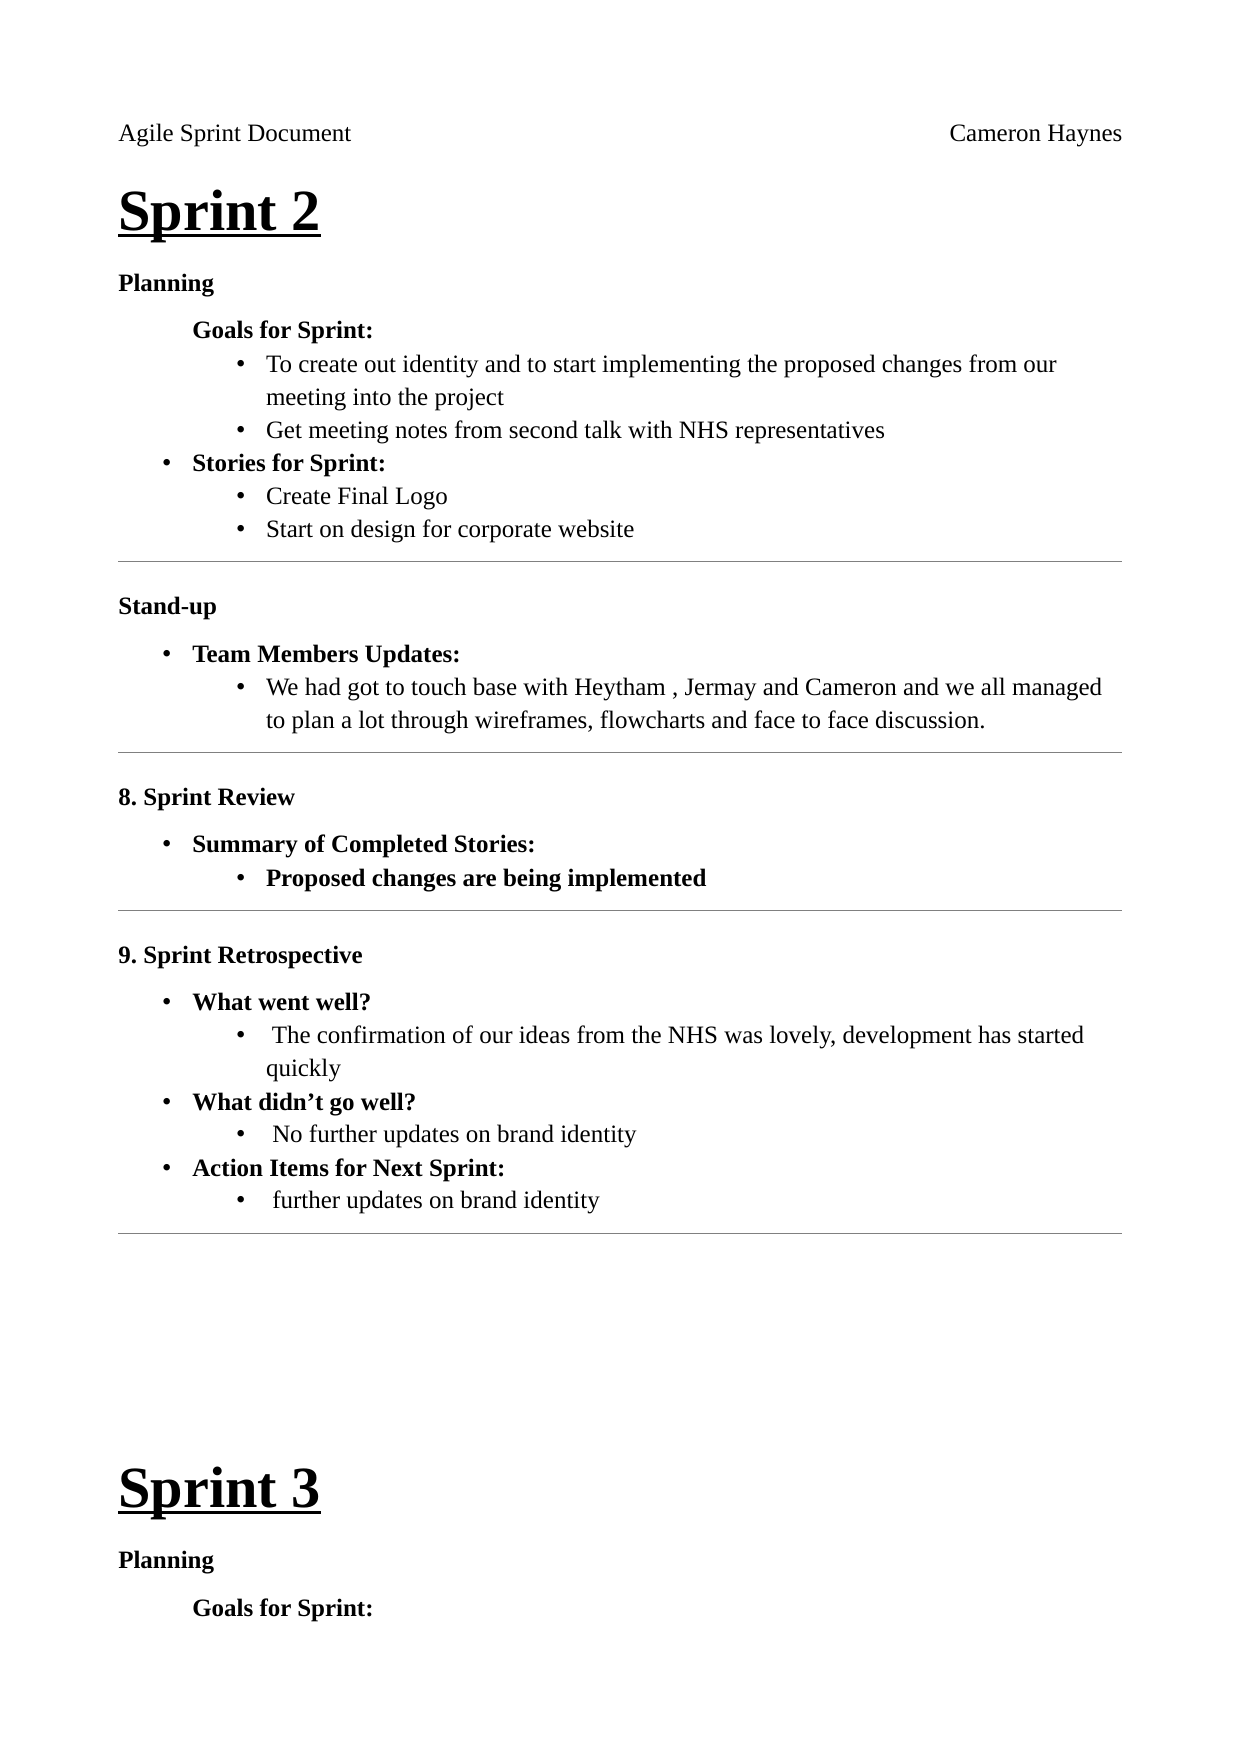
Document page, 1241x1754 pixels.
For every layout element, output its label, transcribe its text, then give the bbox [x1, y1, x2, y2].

text 9. Sprint Retrospective [118, 940, 1122, 969]
list Proposed changes are being implemented [236, 863, 1122, 891]
text 8. Sprint Review [118, 782, 1122, 811]
list What didn’t go well? [162, 1087, 1122, 1115]
text Planning [118, 268, 1122, 297]
list Team Members Updates: [162, 639, 1122, 667]
list Start on design for corporate website [236, 514, 1122, 542]
text Sprint 3 [118, 1453, 1122, 1520]
list Get meeting notes from second talk with NHS representatives [236, 415, 1122, 443]
list Stories for Sprint: [162, 448, 1122, 476]
list What went well? [162, 987, 1122, 1016]
list Summary of Completed Stories: [162, 829, 1122, 858]
text Sprint 2 [118, 176, 1122, 243]
list Action Items for Next Sprint: [162, 1153, 1122, 1181]
list To create out identity and to start implementing the proposed changes from our meeting into the project [236, 349, 1122, 410]
list Create Final Logo [236, 481, 1122, 509]
text Planning [118, 1545, 1122, 1574]
list No further updates on brand identity [236, 1119, 1122, 1148]
list The confirmation of our ideas from the NHS was lovely, development has started quickly [236, 1021, 1122, 1082]
text Stand-up [118, 591, 1122, 620]
list further updates on brand identity [236, 1186, 1122, 1214]
list Goals for Sprint: [162, 1593, 1122, 1621]
list We had got to touch base with Heytham , Jermay and Cameron and we all managed to plan a lot through wireframes, flowcharts and face to face discussion. [236, 672, 1122, 733]
list Goals for Sprint: [162, 316, 1122, 344]
